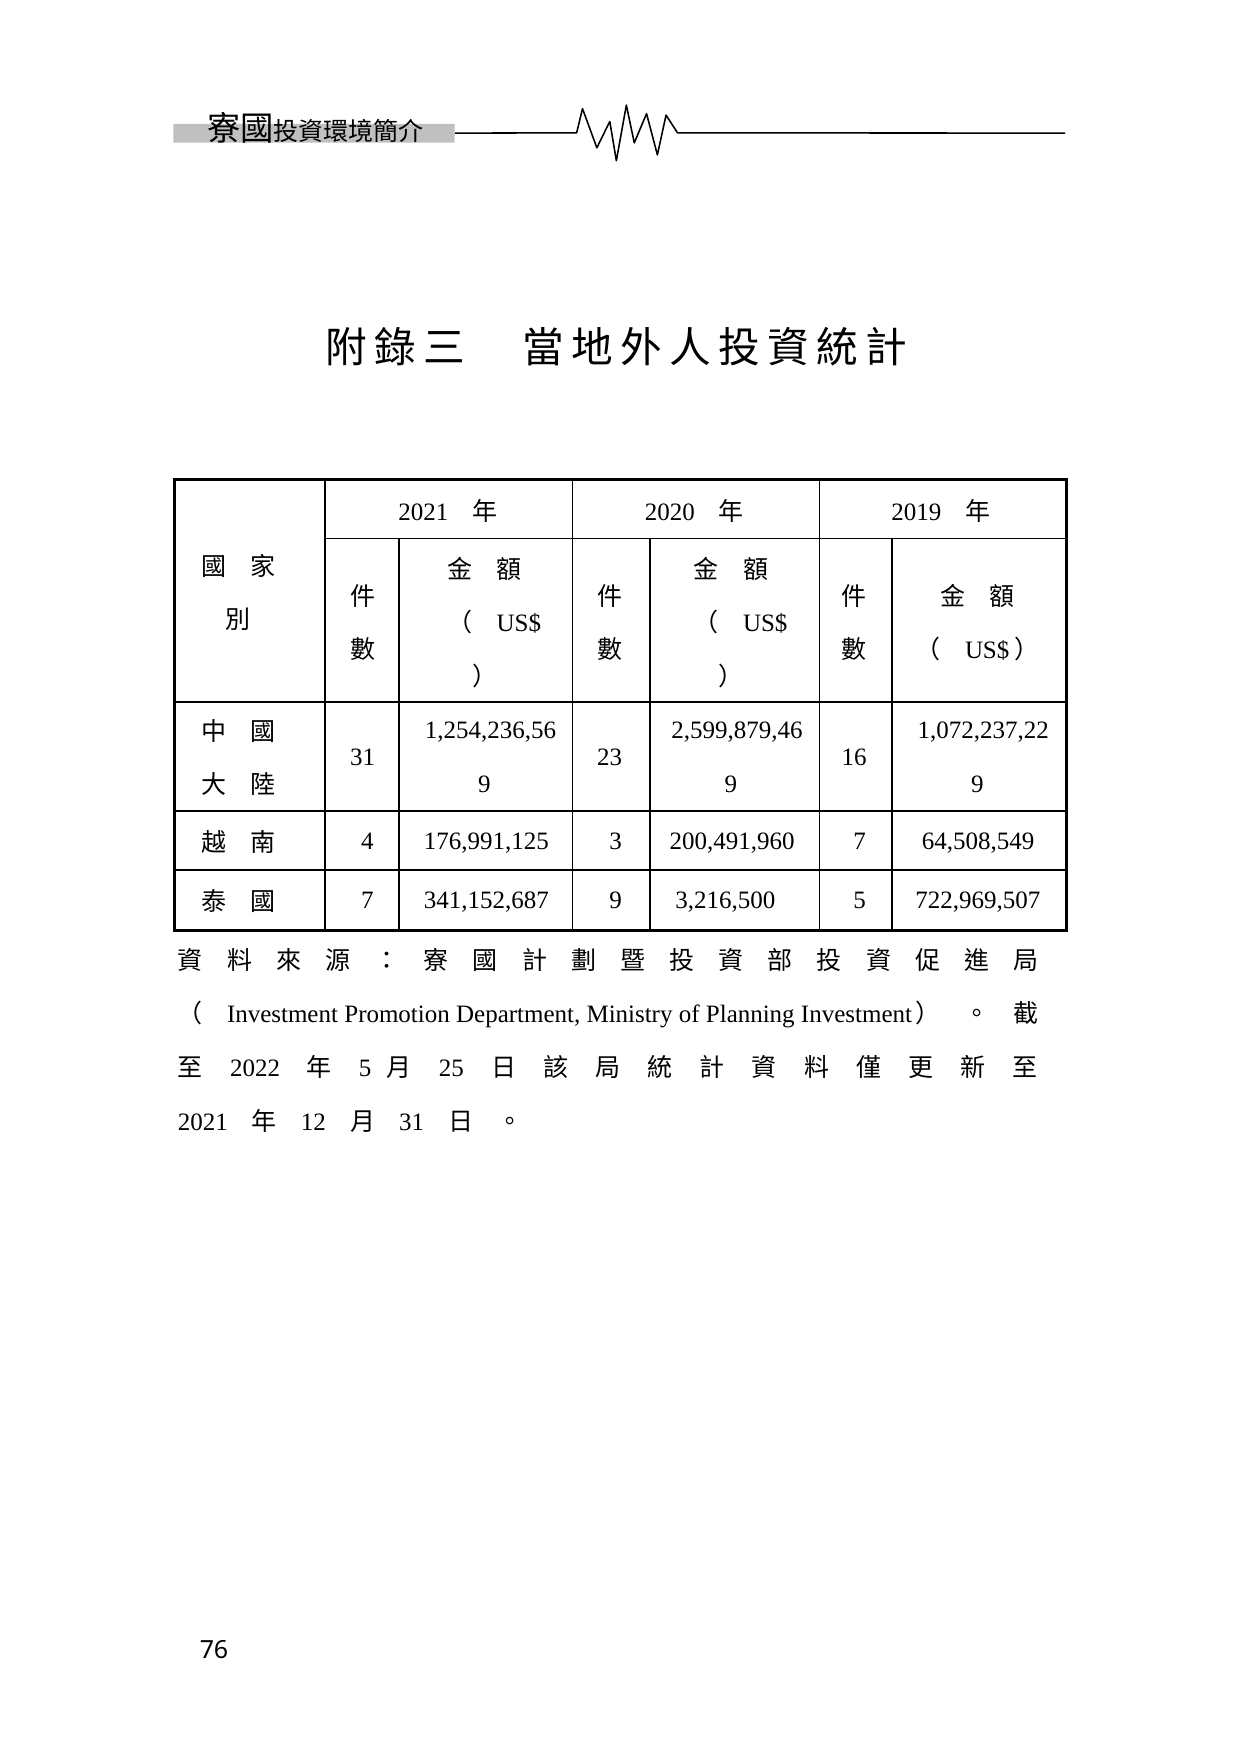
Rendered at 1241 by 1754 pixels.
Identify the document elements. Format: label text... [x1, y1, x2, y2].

table_cell 16 [820, 703, 891, 810]
table_header 2020年 [573, 481, 819, 537]
table_cell 5 [820, 871, 891, 929]
text 資料來源：寮國計劃暨投資部投資促進局（Investment Promotion Department, Ministry of Planning Investment）。截至2022年5月25日該局統計資料僅更新至2021年12月31日。 [178, 932, 1063, 1146]
table_cell 200,491,960 [651, 812, 819, 869]
table_cell 2,599,879,469 [651, 703, 819, 810]
table_cell 7 [326, 871, 398, 929]
table_header 2021年 [326, 481, 572, 537]
table_cell 金額（US$） [893, 539, 1065, 701]
table_cell 1,072,237,229 [893, 703, 1065, 810]
text 附錄三 當地外人投資統計 [178, 291, 1063, 398]
table_cell 1,254,236,569 [400, 703, 572, 810]
table_cell 越南 [176, 812, 324, 869]
table_cell 176,991,125 [400, 812, 572, 869]
table_cell 件數 [326, 539, 398, 701]
table_cell 31 [326, 703, 398, 810]
table_cell 7 [820, 812, 891, 869]
table_cell 金額（US$） [651, 539, 819, 701]
table_header 國家別 [176, 481, 324, 701]
table_cell 件數 [820, 539, 891, 701]
table_cell 9 [573, 871, 649, 929]
table_cell 3,216,500 [651, 871, 819, 929]
table_cell 泰國 [176, 871, 324, 929]
table_cell 341,152,687 [400, 871, 572, 929]
table_cell 金額（US$） [400, 539, 572, 701]
table_cell 件數 [573, 539, 649, 701]
table_cell 4 [326, 812, 398, 869]
table_cell 中國大陸 [176, 703, 324, 810]
table_cell 3 [573, 812, 649, 869]
table_cell 64,508,549 [893, 812, 1065, 869]
table_cell 23 [573, 703, 649, 810]
table_cell 722,969,507 [893, 871, 1065, 929]
table_header 2019年 [820, 481, 1065, 537]
